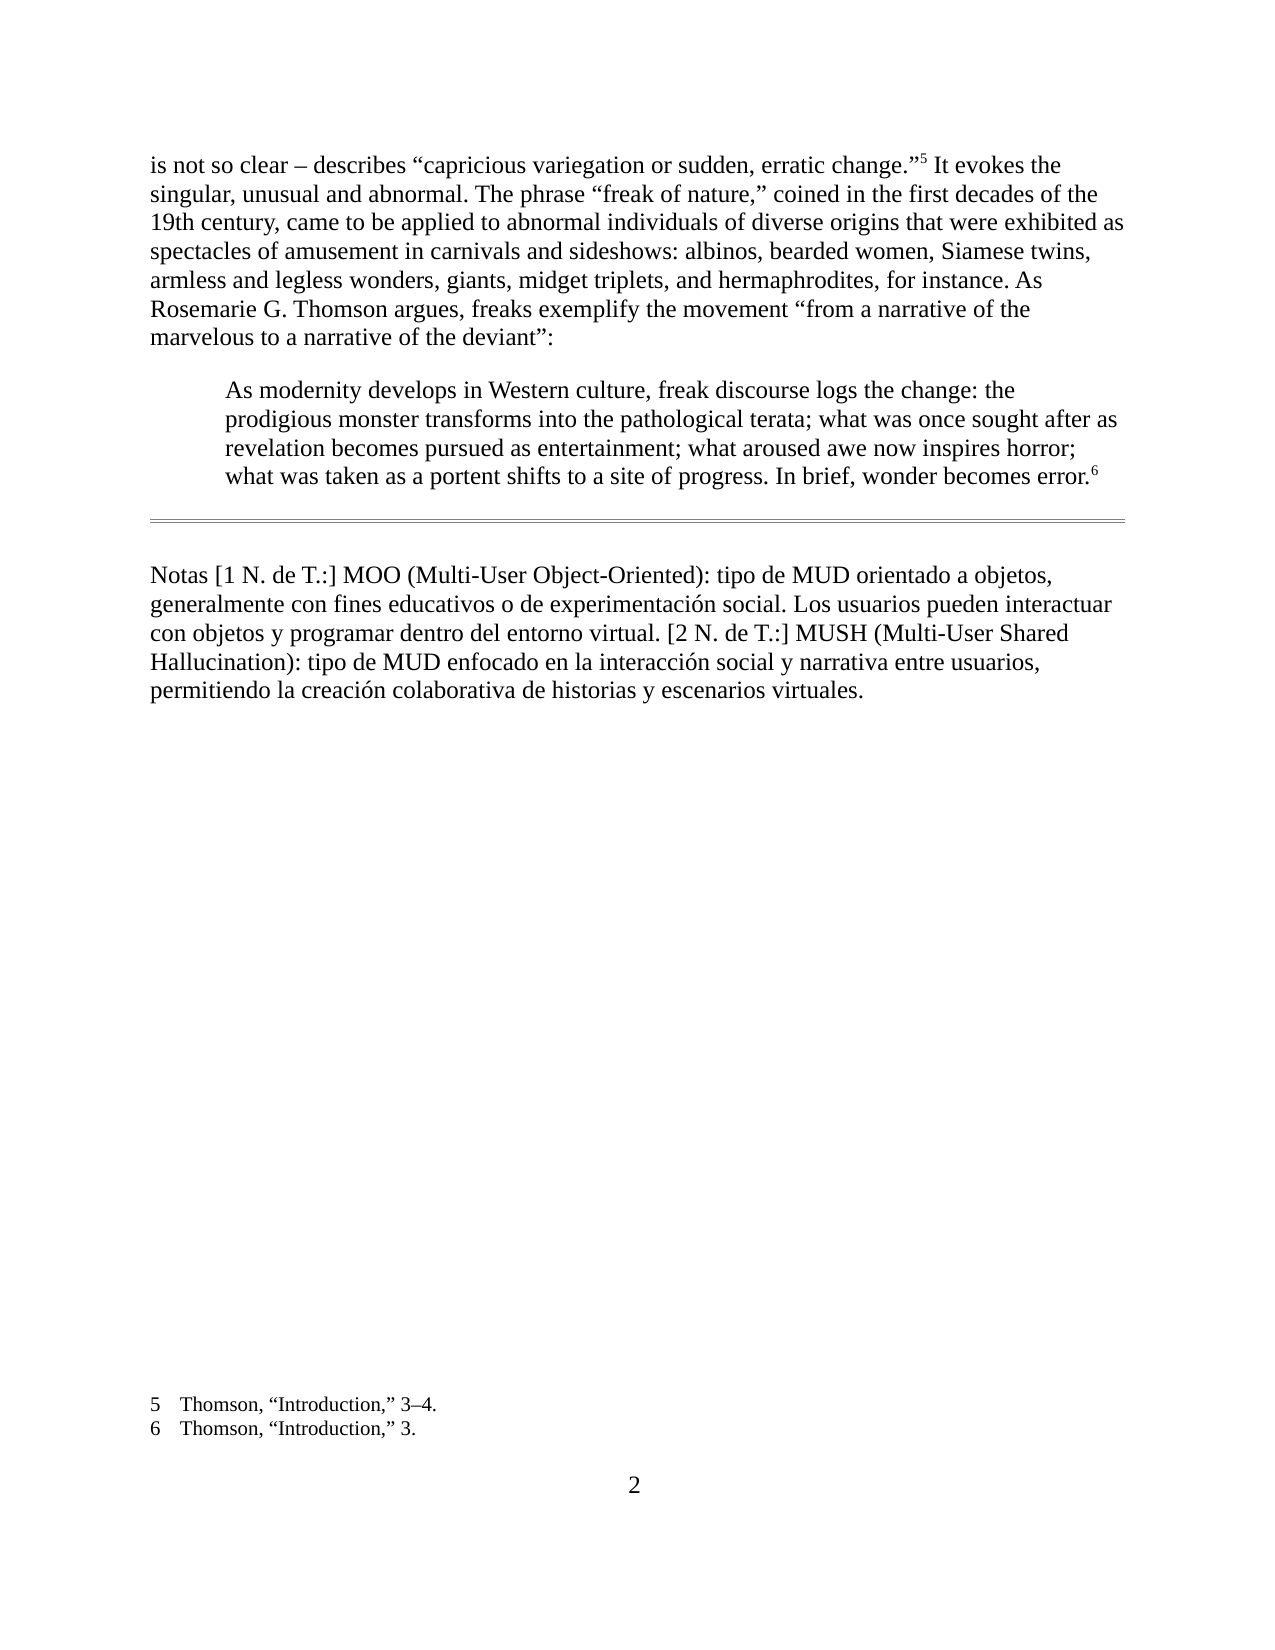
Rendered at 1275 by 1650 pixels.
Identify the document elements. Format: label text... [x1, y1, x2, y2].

text Thomson, “Introduction,” 3. [150, 1416, 1125, 1440]
text Thomson, “Introduction,” 3–4. [150, 1392, 1125, 1416]
text is not so clear – describes “capricious variegation or sudden, erratic change.” It evokes the singular, unusual and abnormal. The phrase “freak of nature,” coined in the first decades of the 19th century, came to be applied to abnormal individuals of diverse origins that were exhibited as spectacles of amusement in carnivals and sideshows: albinos, bearded women, Siamese twins, armless and legless wonders, giants, midget triplets, and hermaphrodites, for instance. As Rosemarie G. Thomson argues, freaks exemplify the movement “from a narrative of the marvelous to a narrative of the deviant”: [150, 150, 1125, 351]
text As modernity develops in Western culture, freak discourse logs the change: the prodigious monster transforms into the pathological terata; what was once sought after as revelation becomes pursued as entertainment; what aroused awe now inspires horror; what was taken as a portent shifts to a site of progress. In brief, wonder becomes error. [225, 375, 1125, 490]
text Notas [1 N. de T.:] MOO (Multi-User Object-Oriented): tipo de MUD orientado a objetos, generalmente con fines educativos o de experimentación social. Los usuarios pueden interactuar con objetos y programar dentro del entorno virtual. [2 N. de T.:] MUSH (Multi-User Shared Hallucination): tipo de MUD enfocado en la interacción social y narrativa entre usuarios, permitiendo la creación colaborativa de historias y escenarios virtuales. [150, 560, 1125, 704]
